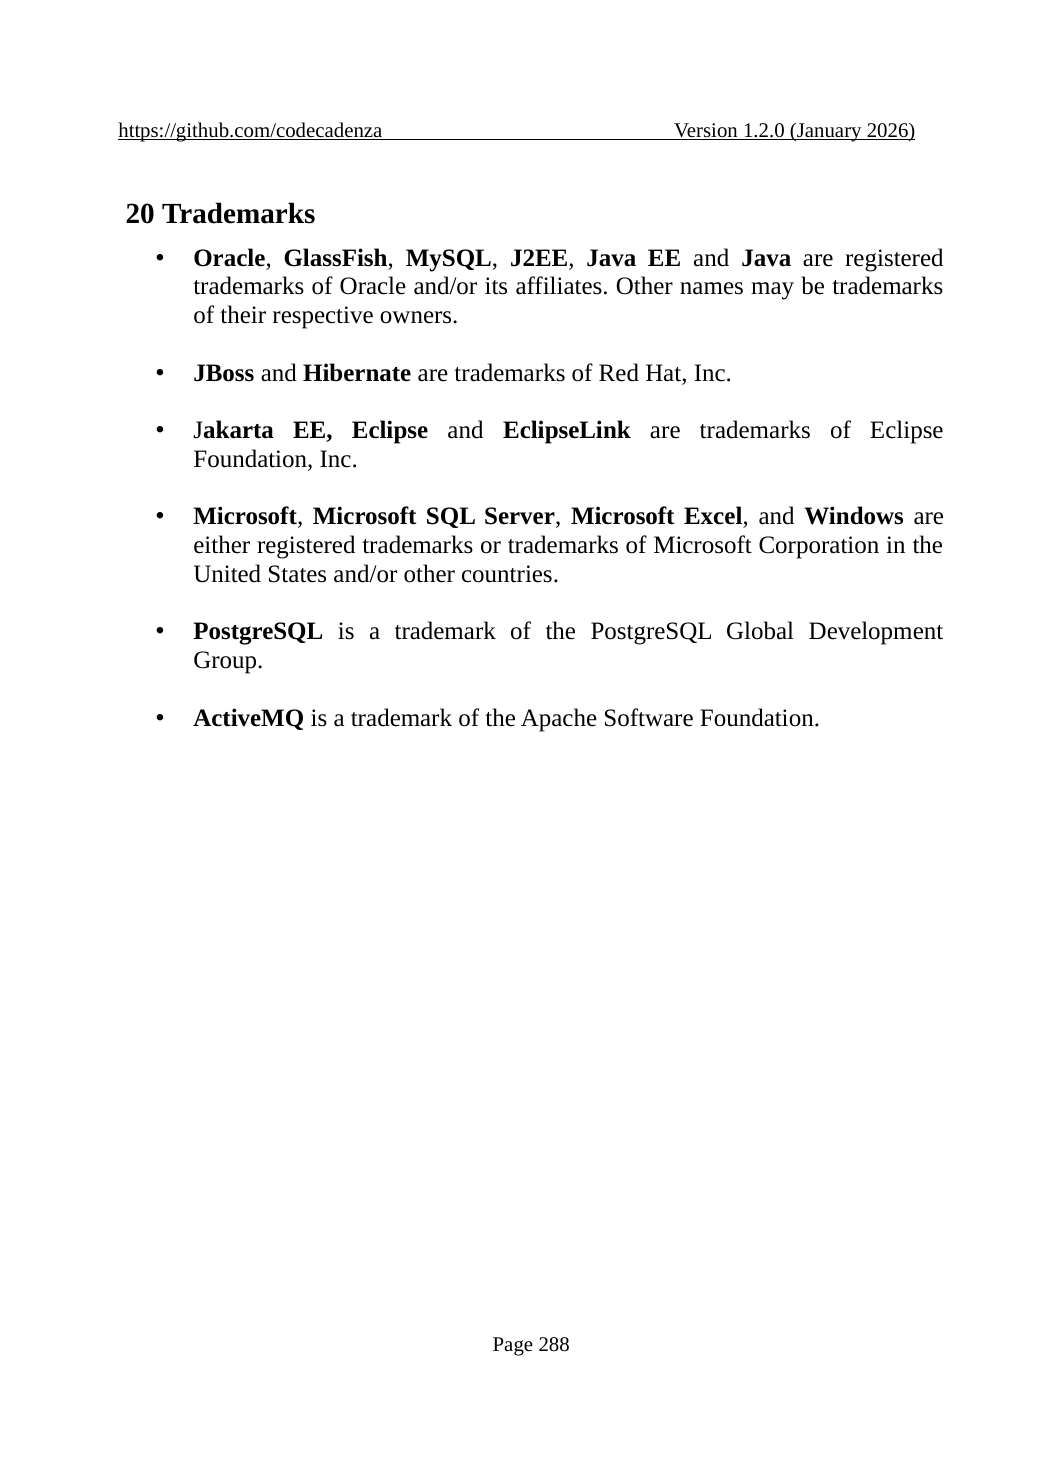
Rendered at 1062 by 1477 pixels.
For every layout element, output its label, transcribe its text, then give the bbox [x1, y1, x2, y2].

subtitle Trademarks [118, 197, 944, 230]
list PostgreSQL is a trademark of the PostgreSQL Global Development Group. [156, 616, 944, 674]
list Jakarta EE, Eclipse and EclipseLink are trademarks of Eclipse Foundation, Inc. [156, 415, 944, 473]
list ActiveMQ is a trademark of the Apache Software Foundation. [156, 703, 944, 731]
list JBoss and Hibernate are trademarks of Red Hat, Inc. [156, 358, 944, 386]
list Microsoft, Microsoft SQL Server, Microsoft Excel, and Windows are either registered trademarks or trademarks of Microsoft Corporation in the United States and/or other countries. [156, 501, 944, 588]
list Oracle, GlassFish, MySQL, J2EE, Java EE and Java are registered trademarks of Oracle and/or its affiliates. Other names may be trademarks of their respective owners. [156, 243, 944, 329]
